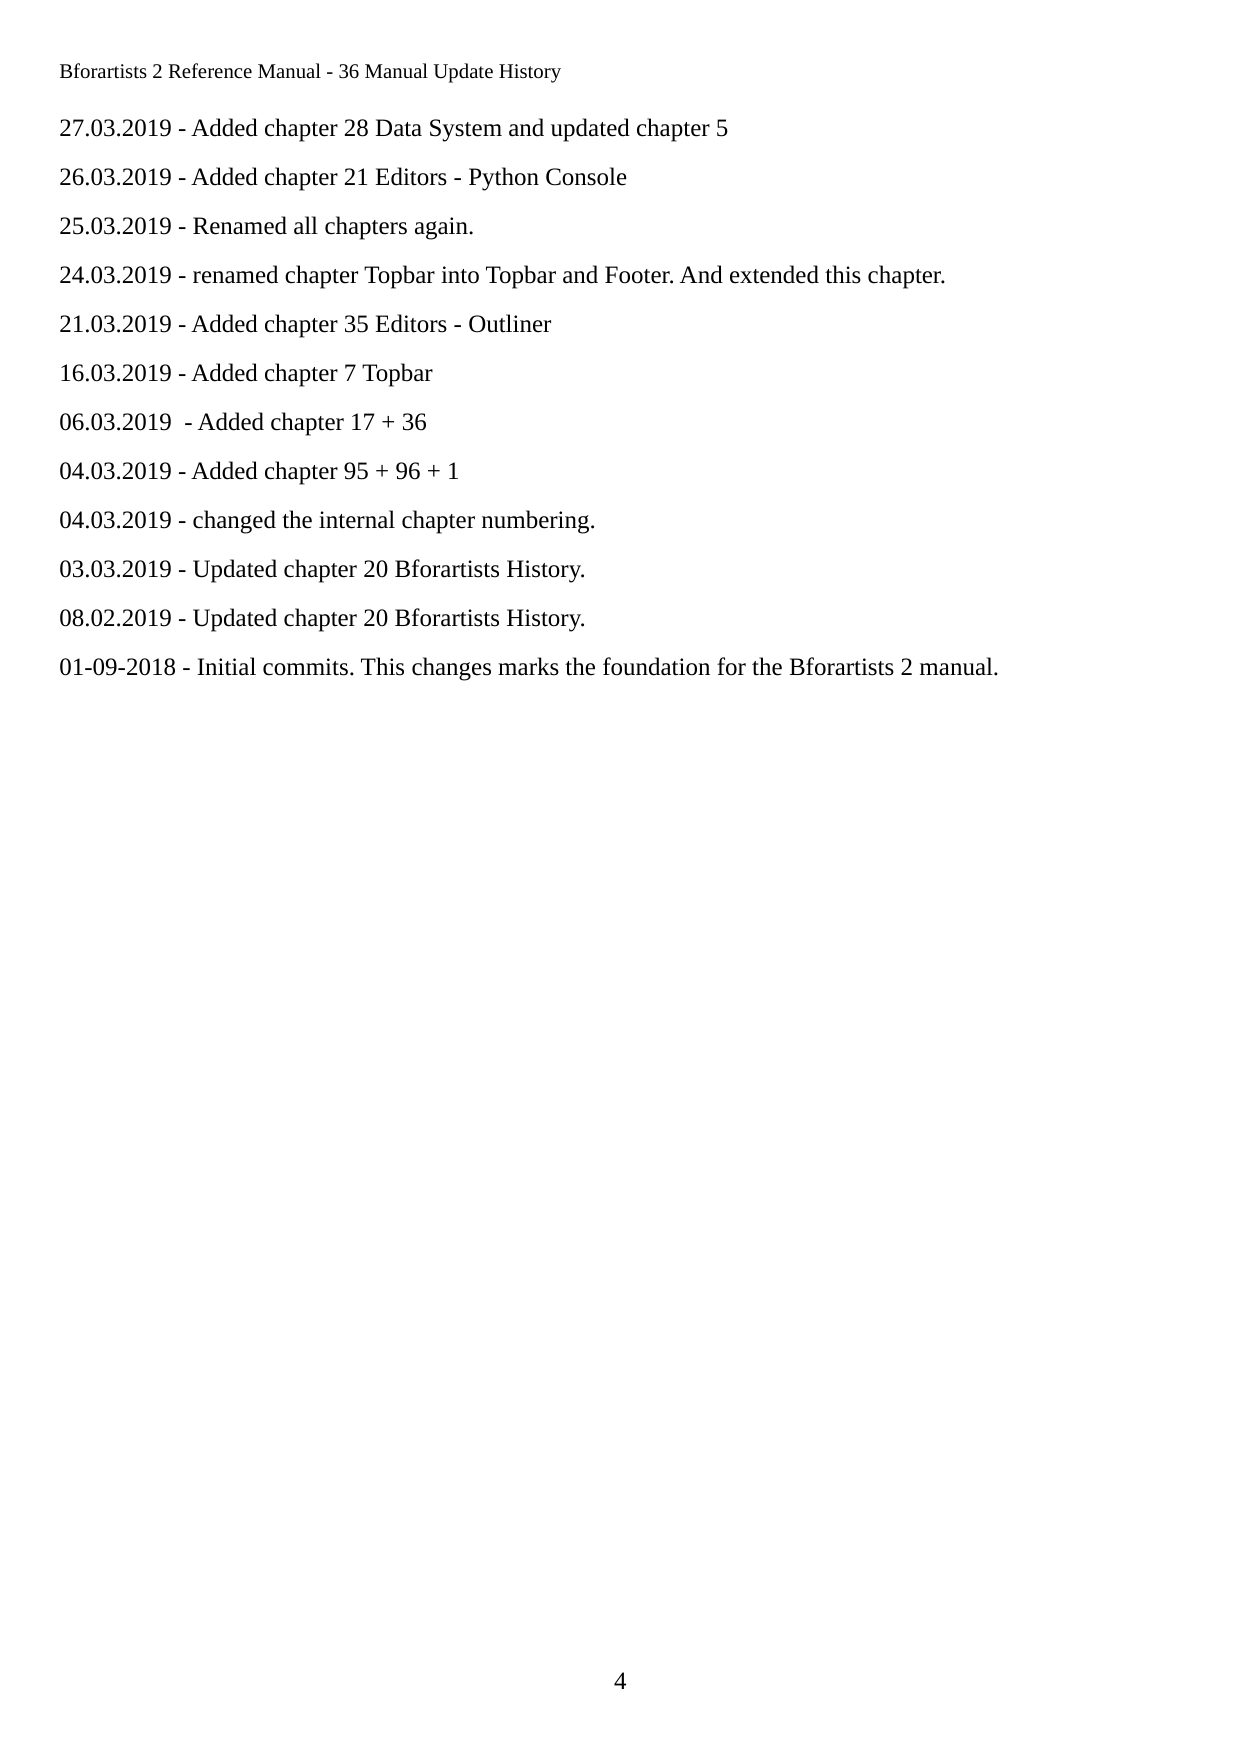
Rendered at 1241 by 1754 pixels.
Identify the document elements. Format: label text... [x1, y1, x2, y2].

text 03.03.2019 - Updated chapter 20 Bforartists History. [59, 554, 1181, 583]
text 21.03.2019 - Added chapter 35 Editors - Outliner [59, 309, 1181, 338]
text 01-09-2018 - Initial commits. This changes marks the foundation for the Bforartists 2 manual. [59, 652, 1181, 681]
text 16.03.2019 - Added chapter 7 Topbar [59, 358, 1181, 387]
text 04.03.2019 - changed the internal chapter numbering. [59, 505, 1181, 534]
text 25.03.2019 - Renamed all chapters again. [59, 211, 1181, 239]
text 27.03.2019 - Added chapter 28 Data System and updated chapter 5 [59, 113, 1181, 141]
text 04.03.2019 - Added chapter 95 + 96 + 1 [59, 456, 1181, 485]
text 06.03.2019 - Added chapter 17 + 36 [59, 407, 1181, 436]
text 26.03.2019 - Added chapter 21 Editors - Python Console [59, 162, 1181, 190]
text 08.02.2019 - Updated chapter 20 Bforartists History. [59, 603, 1181, 632]
text 24.03.2019 - renamed chapter Topbar into Topbar and Footer. And extended this chapter. [59, 260, 1181, 288]
